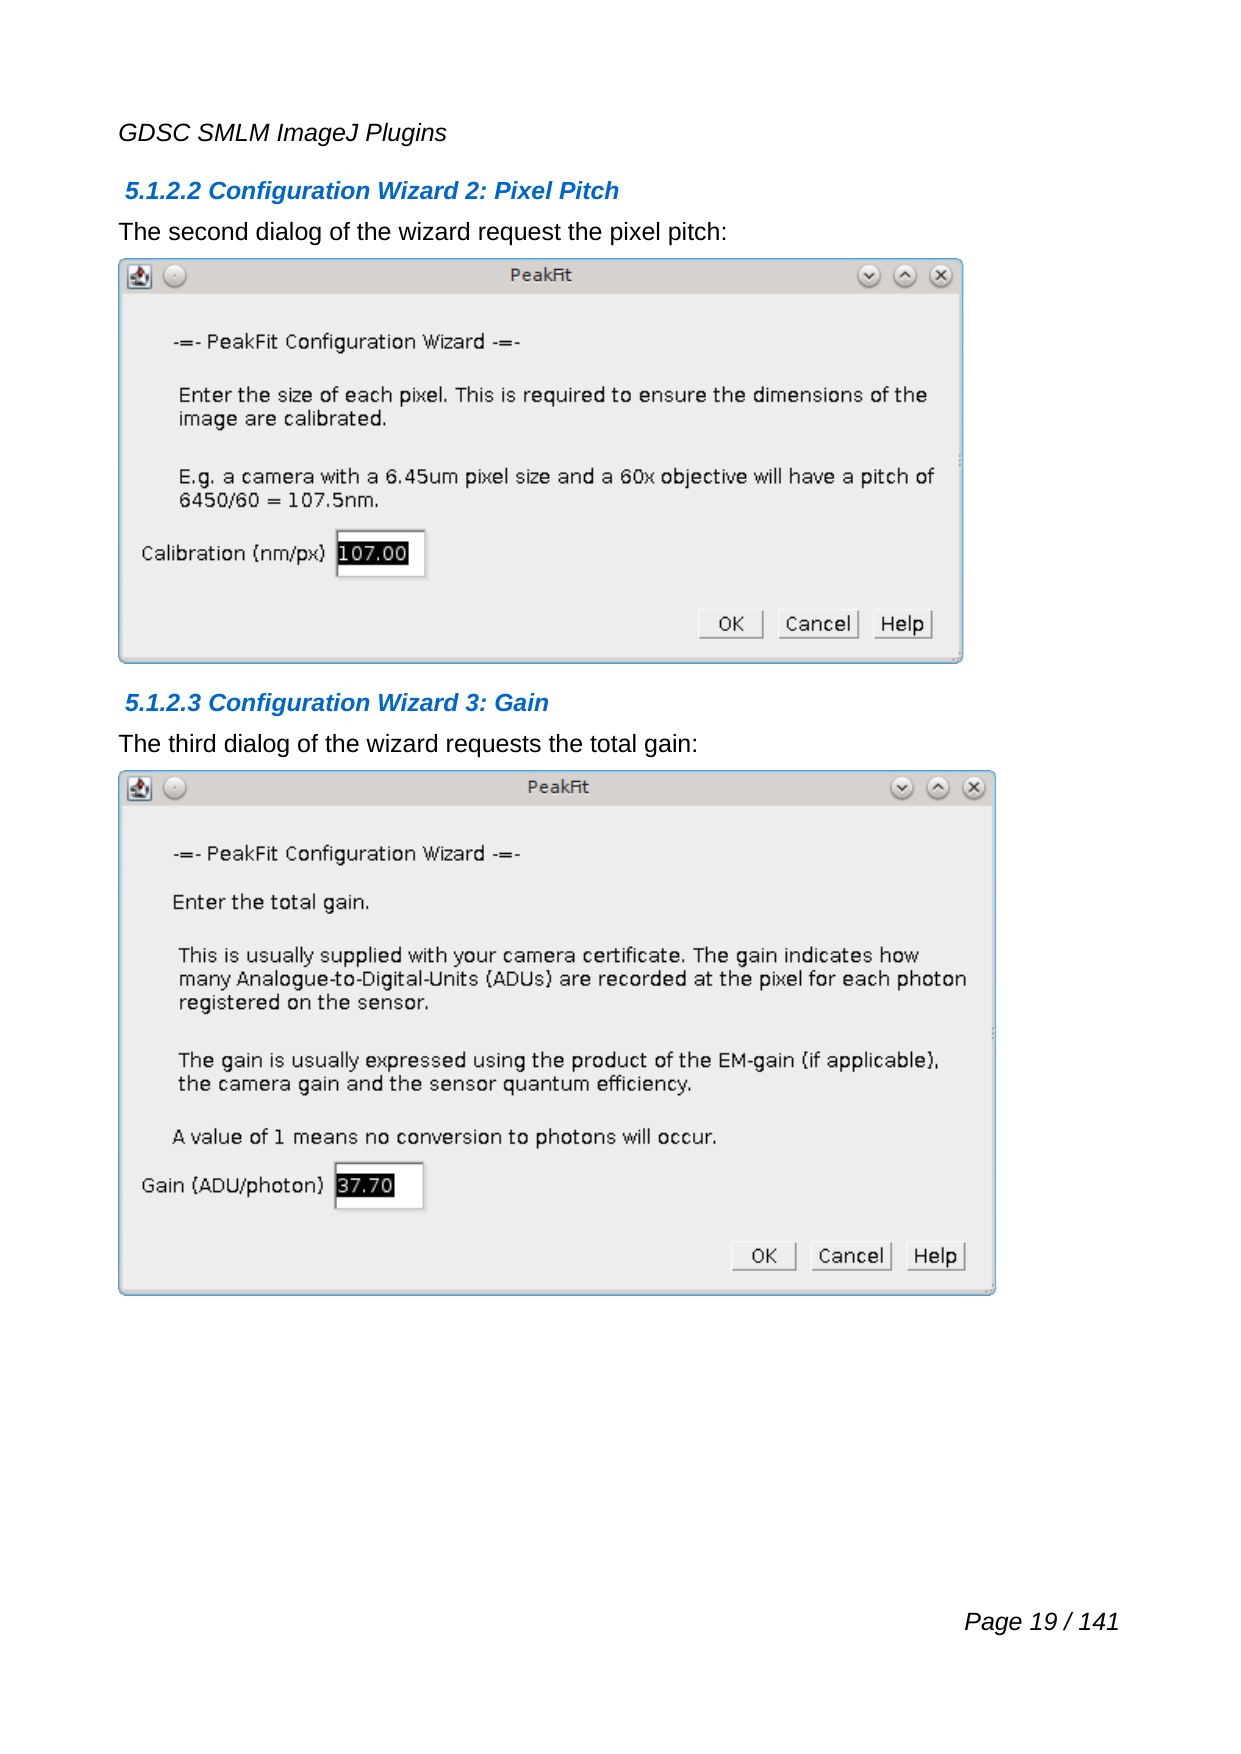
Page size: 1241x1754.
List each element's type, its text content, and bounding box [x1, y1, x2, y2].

subtitle Configuration Wizard 3: Gain [118, 688, 1122, 717]
text The third dialog of the wizard requests the total gain: [118, 729, 1122, 758]
text The second dialog of the wizard request the pixel pitch: [118, 217, 1122, 246]
subtitle Configuration Wizard 2: Pixel Pitch [118, 176, 1122, 205]
picture [118, 258, 964, 664]
picture [118, 770, 997, 1296]
